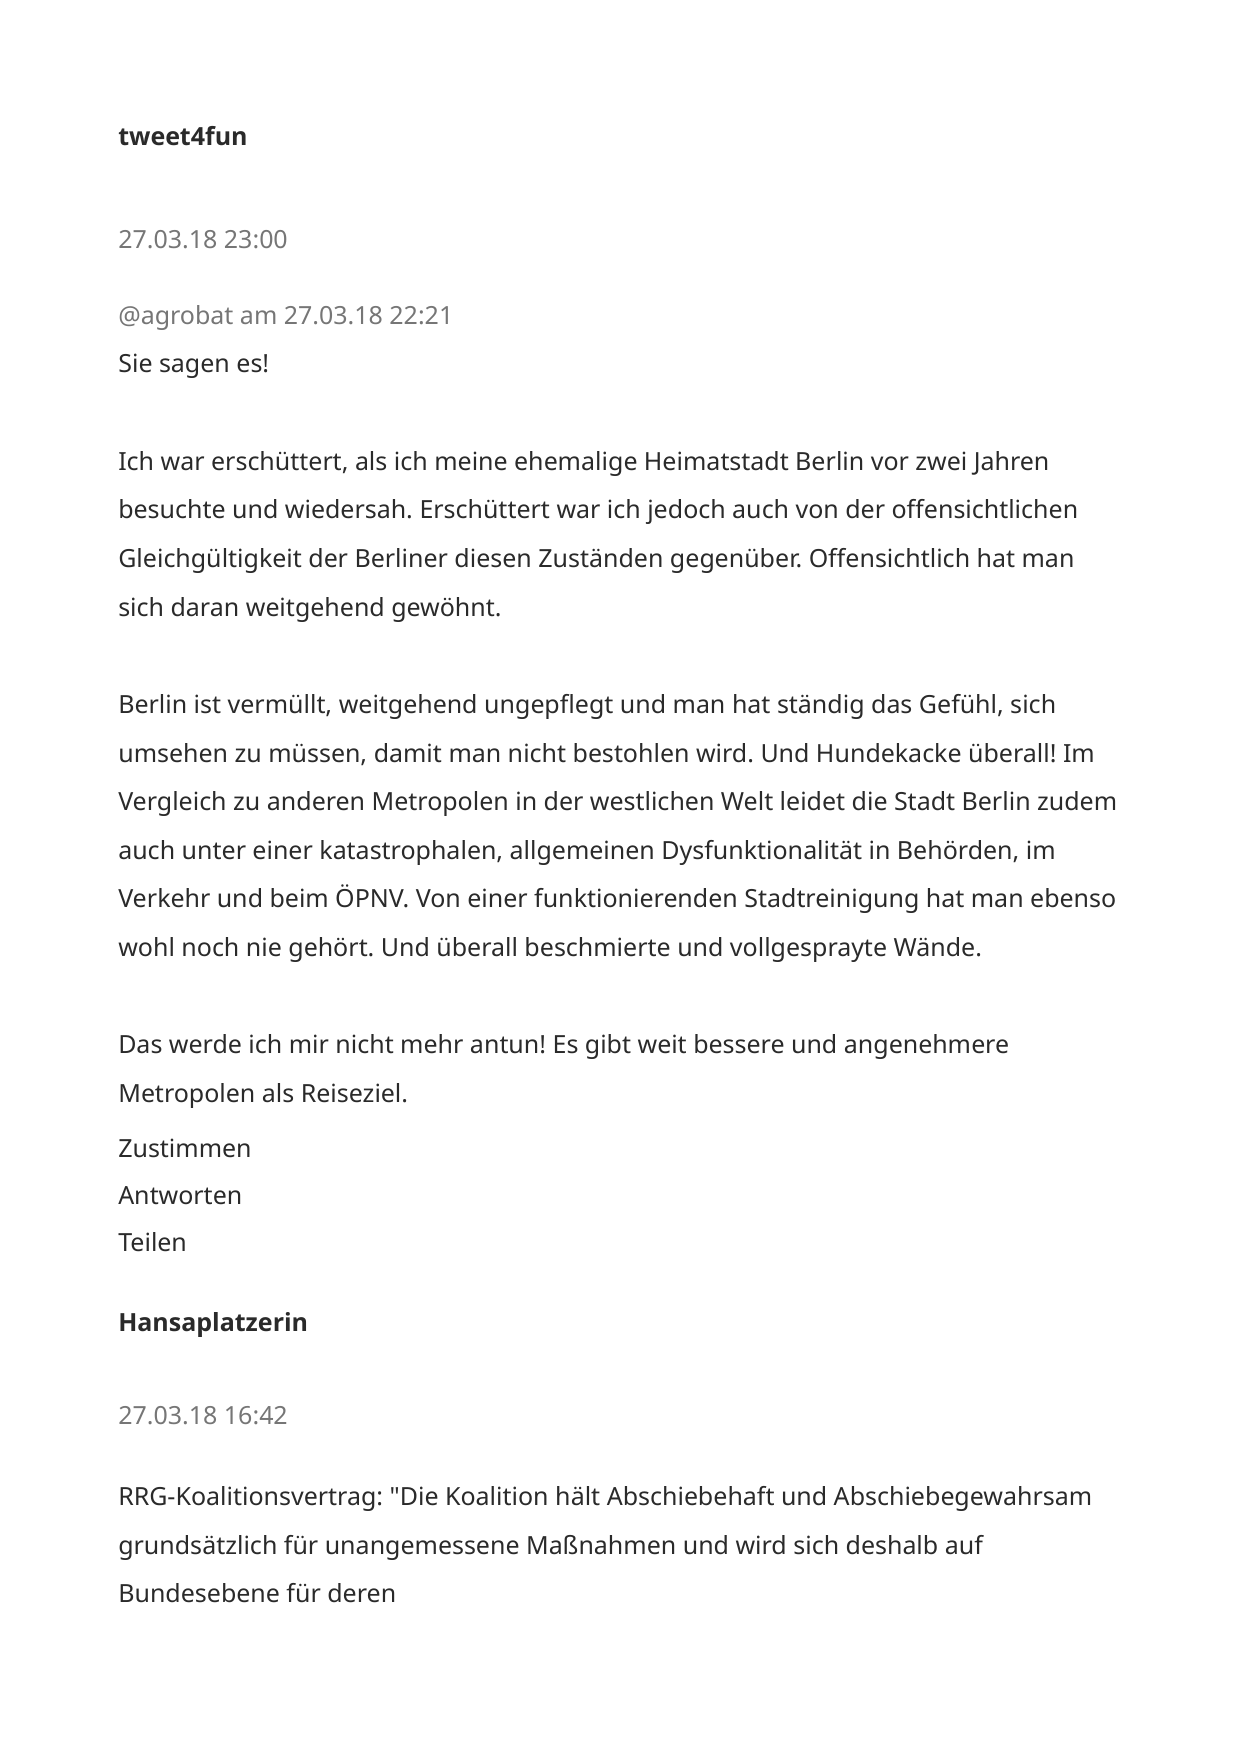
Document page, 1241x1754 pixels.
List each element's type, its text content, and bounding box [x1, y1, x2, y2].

text RRG-Koalitionsvertrag: "Die Koalition hält Abschiebehaft und Abschiebegewahrsam grundsätzlich für unangemessene Maßnahmen und wird sich deshalb auf Bundesebene für deren [118, 1479, 1122, 1610]
text Hansaplatzerin [118, 1305, 1114, 1339]
text Teilen [118, 1225, 1122, 1259]
text 27.03.18 16:42 [118, 1397, 1117, 1432]
text Antworten [118, 1178, 1122, 1212]
text Zustimmen [118, 1131, 1122, 1165]
text tweet4fun [118, 118, 1114, 152]
text 27.03.18 23:00 [118, 221, 1117, 255]
text @agrobat am 27.03.18 22:21 Sie sagen es! Ich war erschüttert, als ich meine ehemalige Heimatstadt Berlin vor zwei Jahren besuchte und wiedersah. Erschüttert war ich jedoch auch von der offensichtlichen Gleichgültigkeit der Berliner diesen Zuständen gegenüber. Offensichtlich hat man sich daran weitgehend gewöhnt. Berlin ist vermüllt, weitgehend ungepflegt und man hat ständig das Gefühl, sich umsehen zu müssen, damit man nicht bestohlen wird. Und Hundekacke überall! Im Vergleich zu anderen Metropolen in der westlichen Welt leidet die Stadt Berlin zudem auch unter einer katastrophalen, allgemeinen Dysfunktionalität in Behörden, im Verkehr und beim ÖPNV. Von einer funktionierenden Stadtreinigung hat man ebenso wohl noch nie gehört. Und überall beschmierte und vollgesprayte Wände. Das werde ich mir nicht mehr antun! Es gibt weit bessere und angenehmere Metropolen als Reiseziel. [118, 297, 1122, 1110]
